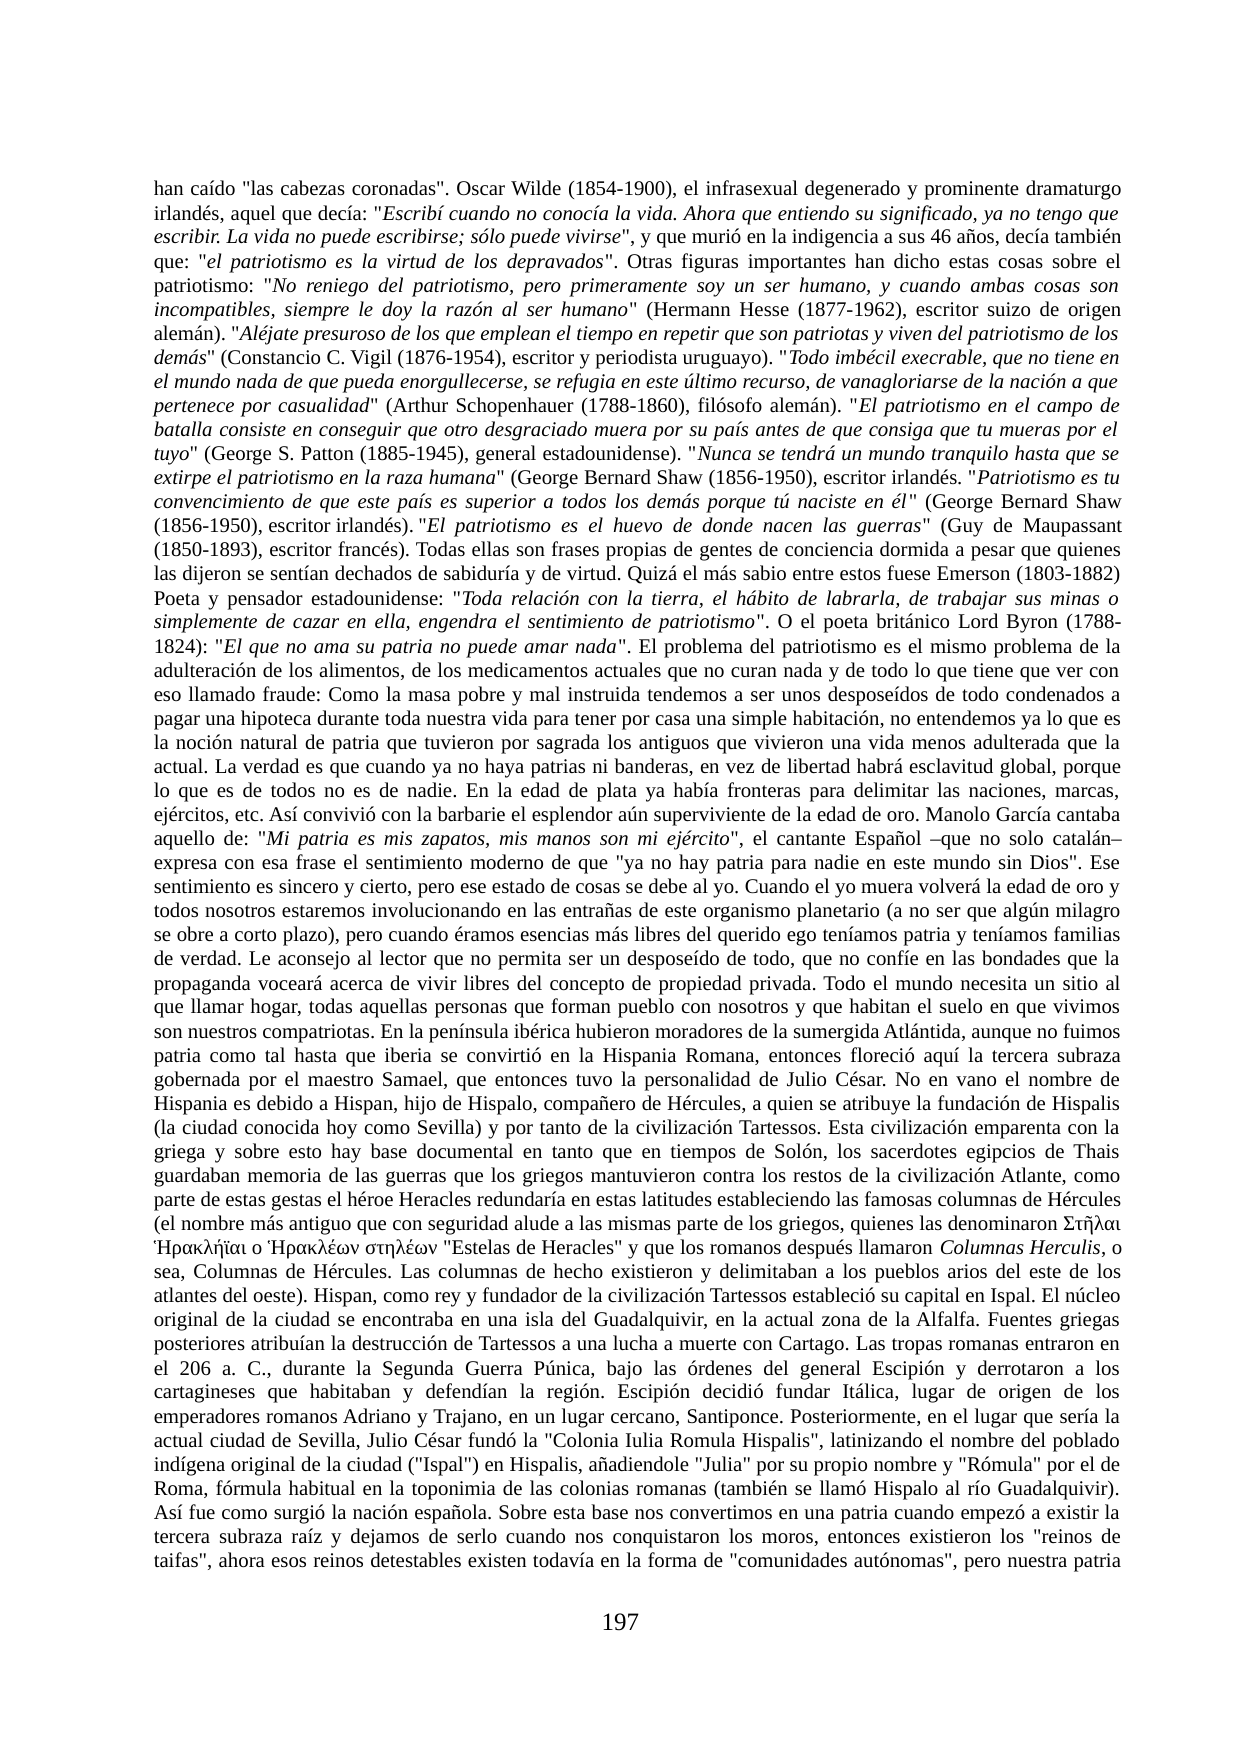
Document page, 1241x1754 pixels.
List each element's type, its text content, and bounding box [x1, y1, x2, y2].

text han caído "las cabezas coronadas". Oscar Wilde (1854-1900), el infrasexual degenerado y prominente dramaturgo irlandés, aquel que decía: "Escribí cuando no conocía la vida. Ahora que entiendo su significado, ya no tengo que escribir. La vida no puede escribirse; sólo puede vivirse", y que murió en la indigencia a sus 46 años, decía también que: "el patriotismo es la virtud de los depravados". Otras figuras importantes han dicho estas cosas sobre el patriotismo: "No reniego del patriotismo, pero primeramente soy un ser humano, y cuando ambas cosas son incompatibles, siempre le doy la razón al ser humano" (Hermann Hesse (1877-1962), escritor suizo de origen alemán). "Aléjate presuroso de los que emplean el tiempo en repetir que son patriotas y viven del patriotismo de los demás" (Constancio C. Vigil (1876-1954), escritor y periodista uruguayo). "Todo imbécil execrable, que no tiene en el mundo nada de que pueda enorgullecerse, se refugia en este último recurso, de vanagloriarse de la nación a que pertenece por casualidad" (Arthur Schopenhauer (1788-1860), filósofo alemán). "El patriotismo en el campo de batalla consiste en conseguir que otro desgraciado muera por su país antes de que consiga que tu mueras por el tuyo" (George S. Patton (1885-1945), general estadounidense). "Nunca se tendrá un mundo tranquilo hasta que se extirpe el patriotismo en la raza humana" (George Bernard Shaw (1856-1950), escritor irlandés. "Patriotismo es tu convencimiento de que este país es superior a todos los demás porque tú naciste en él" (George Bernard Shaw (1856-1950), escritor irlandés). "El patriotismo es el huevo de donde nacen las guerras" (Guy de Maupassant (1850-1893), escritor francés). Todas ellas son frases propias de gentes de conciencia dormida a pesar que quienes las dijeron se sentían dechados de sabiduría y de virtud. Quizá el más sabio entre estos fuese Emerson (1803-1882) Poeta y pensador estadounidense: "Toda relación con la tierra, el hábito de labrarla, de trabajar sus minas o simplemente de cazar en ella, engendra el sentimiento de patriotismo". O el poeta británico Lord Byron (1788-1824): "El que no ama su patria no puede amar nada". El problema del patriotismo es el mismo problema de la adulteración de los alimentos, de los medicamentos actuales que no curan nada y de todo lo que tiene que ver con eso llamado fraude: Como la masa pobre y mal instruida tendemos a ser unos desposeídos de todo condenados a pagar una hipoteca durante toda nuestra vida para tener por casa una simple habitación, no entendemos ya lo que es la noción natural de patria que tuvieron por sagrada los antiguos que vivieron una vida menos adulterada que la actual. La verdad es que cuando ya no haya patrias ni banderas, en vez de libertad habrá esclavitud global, porque lo que es de todos no es de nadie. En la edad de plata ya había fronteras para delimitar las naciones, marcas, ejércitos, etc. Así convivió con la barbarie el esplendor aún superviviente de la edad de oro. Manolo García cantaba aquello de: "Mi patria es mis zapatos, mis manos son mi ejército", el cantante Español –que no solo catalán– expresa con esa frase el sentimiento moderno de que "ya no hay patria para nadie en este mundo sin Dios". Ese sentimiento es sincero y cierto, pero ese estado de cosas se debe al yo. Cuando el yo muera volverá la edad de oro y todos nosotros estaremos involucionando en las entrañas de este organismo planetario (a no ser que algún milagro se obre a corto plazo), pero cuando éramos esencias más libres del querido ego teníamos patria y teníamos familias de verdad. Le aconsejo al lector que no permita ser un desposeído de todo, que no confíe en las bondades que la propaganda voceará acerca de vivir libres del concepto de propiedad privada. Todo el mundo necesita un sitio al que llamar hogar, todas aquellas personas que forman pueblo con nosotros y que habitan el suelo en que vivimos son nuestros compatriotas. En la península ibérica hubieron moradores de la sumergida Atlántida, aunque no fuimos patria como tal hasta que iberia se convirtió en la Hispania Romana, entonces floreció aquí la tercera subraza gobernada por el maestro Samael, que entonces tuvo la personalidad de Julio César. No en vano el nombre de Hispania es debido a Hispan, hijo de Hispalo, compañero de Hércules, a quien se atribuye la fundación de Hispalis (la ciudad conocida hoy como Sevilla) y por tanto de la civilización Tartessos. Esta civilización emparenta con la griega y sobre esto hay base documental en tanto que en tiempos de Solón, los sacerdotes egipcios de Thais guardaban memoria de las guerras que los griegos mantuvieron contra los restos de la civilización Atlante, como parte de estas gestas el héroe Heracles redundaría en estas latitudes estableciendo las famosas columnas de Hércules (el nombre más antiguo que con seguridad alude a las mismas parte de los griegos, quienes las denominaron Στῆλαι Ἡρακλήϊαι o Ἡρακλέων στηλέων "Estelas de Heracles" y que los romanos después llamaron Columnas Herculis, o sea, Columnas de Hércules. Las columnas de hecho existieron y delimitaban a los pueblos arios del este de los atlantes del oeste). Hispan, como rey y fundador de la civilización Tartessos estableció su capital en Ispal. El núcleo original de la ciudad se encontraba en una isla del Guadalquivir, en la actual zona de la Alfalfa. Fuentes griegas posteriores atribuían la destrucción de Tartessos a una lucha a muerte con Cartago. Las tropas romanas entraron en el 206 a. C., durante la Segunda Guerra Púnica, bajo las órdenes del general Escipión y derrotaron a los cartagineses que habitaban y defendían la región. Escipión decidió fundar Itálica, lugar de origen de los emperadores romanos Adriano y Trajano, en un lugar cercano, Santiponce. Posteriormente, en el lugar que sería la actual ciudad de Sevilla, Julio César fundó la "Colonia Iulia Romula Hispalis", latinizando el nombre del poblado indígena original de la ciudad ("Ispal") en Hispalis, añadiendole "Julia" por su propio nombre y "Rómula" por el de Roma, fórmula habitual en la toponimia de las colonias romanas (también se llamó Hispalo al río Guadalquivir). Así fue como surgió la nación española. Sobre esta base nos convertimos en una patria cuando empezó a existir la tercera subraza raíz y dejamos de serlo cuando nos conquistaron los moros, entonces existieron los "reinos de taifas", ahora esos reinos detestables existen todavía en la forma de "comunidades autónomas", pero nuestra patria [118, 176, 1122, 1572]
